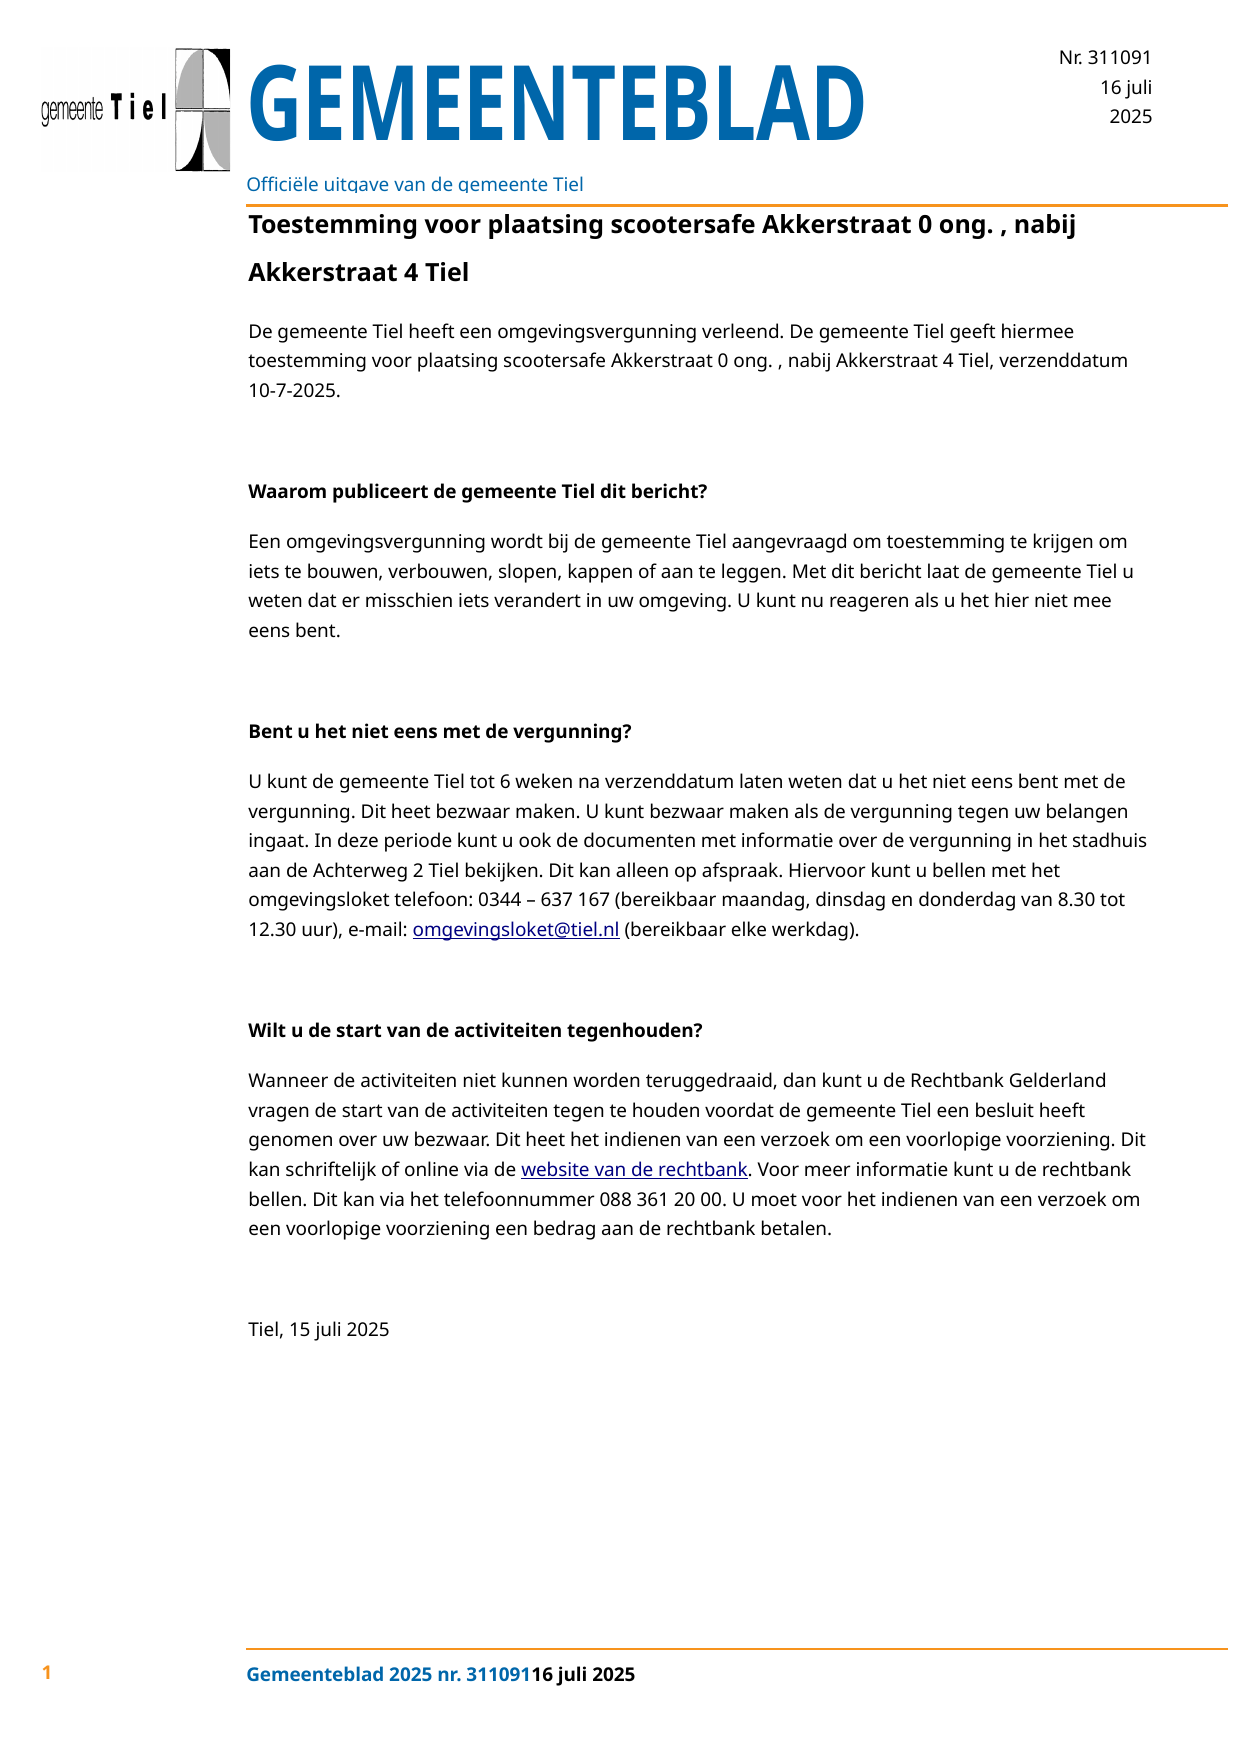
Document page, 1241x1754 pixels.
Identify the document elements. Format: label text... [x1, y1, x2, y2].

text Wanneer de activiteiten niet kunnen worden teruggedraaid, dan kunt u de Rechtbank Gelderland vragen de start van de activiteiten tegen te houden voordat de gemeente Tiel een besluit heeft genomen over uw bezwaar. Dit heet het indienen van een verzoek om een voorlopige voorziening. Dit kan schriftelijk of online via de website van de rechtbank. Voor meer informatie kunt u de rechtbank bellen. Dit kan via het telefoonnummer 088 361 20 00. U moet voor het indienen van een verzoek om een voorlopige voorziening een bedrag aan de rechtbank betalen. [248, 1067, 1152, 1241]
text Wilt u de start van de activiteiten tegenhouden? [248, 1017, 1152, 1043]
text Bent u het niet eens met de vergunning? [248, 718, 1152, 744]
text Tiel, 15 juli 2025 [248, 1316, 1152, 1342]
text U kunt de gemeente Tiel tot 6 weken na verzenddatum laten weten dat u het niet eens bent met de vergunning. Dit heet bezwaar maken. U kunt bezwaar maken als de vergunning tegen uw belangen ingaat. In deze periode kunt u ook de documenten met informatie over de vergunning in het stadhuis aan de Achterweg 2 Tiel bekijken. Dit kan alleen op afspraak. Hiervoor kunt u bellen met het omgevingsloket telefoon: 0344 – 637 167 (bereikbaar maandag, dinsdag en donderdag van 8.30 tot 12.30 uur), e-mail: omgevingsloket@tiel.nl (bereikbaar elke werkdag). [248, 768, 1152, 942]
picture [41, 47, 231, 172]
text De gemeente Tiel heeft een omgevingsvergunning verleend. De gemeente Tiel geeft hiermee toestemming voor plaatsing scootersafe Akkerstraat 0 ong. , nabij Akkerstraat 4 Tiel, verzenddatum 10-7-2025. [248, 318, 1152, 403]
text Een omgevingsvergunning wordt bij de gemeente Tiel aangevraagd om toestemming te krijgen om iets te bouwen, verbouwen, slopen, kappen of aan te leggen. Met dit bericht laat de gemeente Tiel u weten dat er misschien iets verandert in uw omgeving. U kunt nu reageren als u het hier niet mee eens bent. [248, 528, 1152, 643]
text Toestemming voor plaatsing scootersafe Akkerstraat 0 ong. , nabij Akkerstraat 4 Tiel [248, 207, 1152, 288]
text Waarom publiceert de gemeente Tiel dit bericht? [248, 478, 1152, 504]
